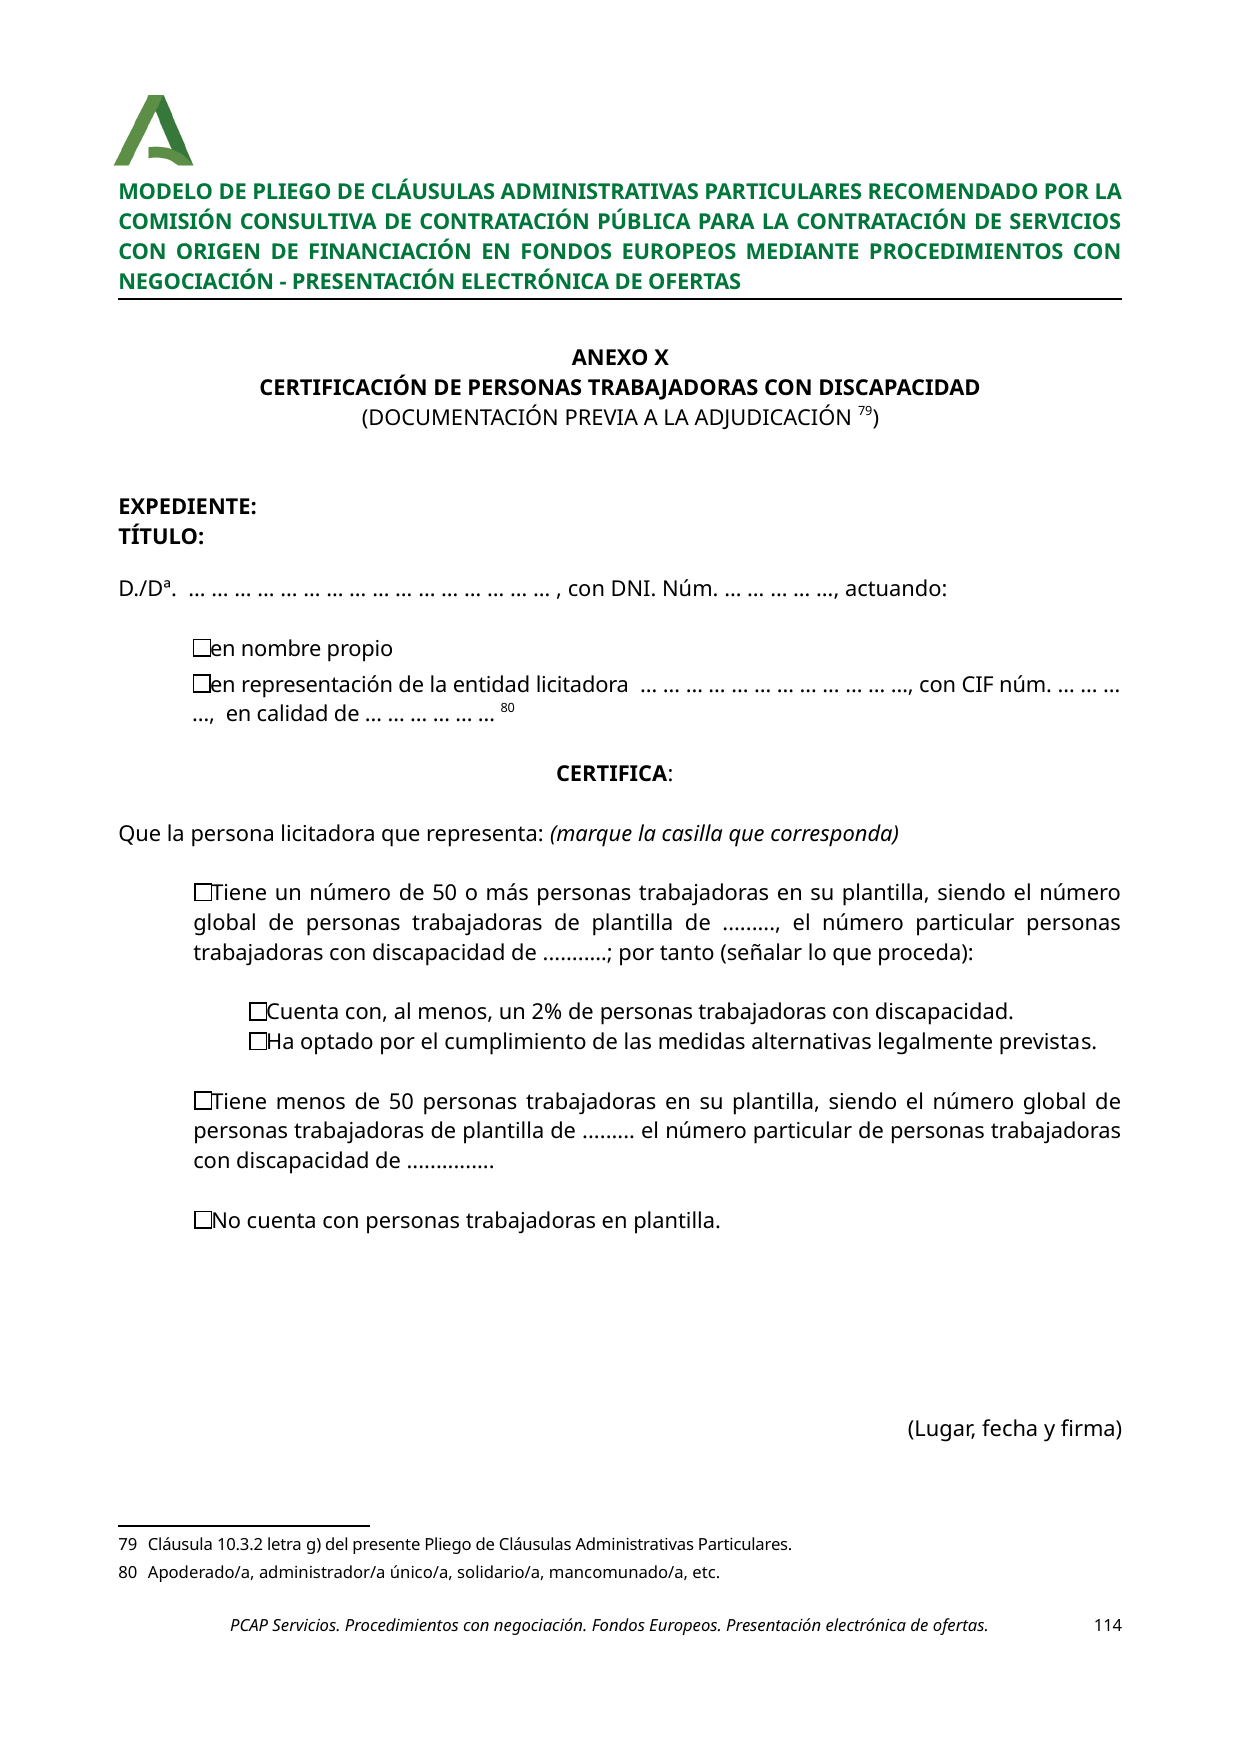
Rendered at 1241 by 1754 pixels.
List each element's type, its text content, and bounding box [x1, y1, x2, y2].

text en nombre propio [192, 633, 1122, 663]
list Tiene menos de 50 personas trabajadoras en su plantilla, siendo el número global de personas trabajadoras de plantilla de ......... el número particular de personas trabajadoras con discapacidad de ............... [156, 1086, 1122, 1175]
list Ha optado por el cumplimiento de las medidas alternativas legalmente previstas. [213, 1026, 1122, 1056]
text EXPEDIENTE: [118, 491, 1122, 521]
text Apoderado/a, administrador/a único/a, solidario/a, mancomunado/a, etc. [118, 1561, 1122, 1584]
text Que la persona licitadora que representa: (marque la casilla que corresponda) [118, 818, 1122, 847]
text ANEXO X [118, 342, 1122, 372]
text (DOCUMENTACIÓN PREVIA A LA ADJUDICACIÓN ) [118, 402, 1122, 431]
text MODELO DE PLIEGO DE CLÁUSULAS ADMINISTRATIVAS PARTICULARES RECOMENDADO POR LA COMISIÓN CONSULTIVA DE CONTRATACIÓN PÚBLICA PARA LA CONTRATACIÓN DE SERVICIOS CON ORIGEN DE FINANCIACIÓN EN FONDOS EUROPEOS MEDIANTE PROCEDIMIENTOS CON NEGOCIACIÓN - PRESENTACIÓN ELECTRÓNICA DE OFERTAS [118, 176, 1122, 298]
list No cuenta con personas trabajadoras en plantilla. [156, 1205, 1122, 1235]
text D./Dª. … … … … … … … … … … … … … … … … , con DNI. Núm. … … … … …, actuando: [118, 573, 1122, 603]
text CERTIFICA: [118, 758, 1122, 788]
text en representación de la entidad licitadora … … … … … … … … … … … …, con CIF núm. … … … …, en calidad de … … … … … … [192, 669, 1122, 728]
list Tiene un número de 50 o más personas trabajadoras en su plantilla, siendo el número global de personas trabajadoras de plantilla de ........., el número particular personas trabajadoras con discapacidad de ........…; por tanto (señalar lo que proceda): [156, 877, 1122, 967]
text (Lugar, fecha y firma) [118, 1413, 1122, 1443]
list Cuenta con, al menos, un 2% de personas trabajadoras con discapacidad. [213, 996, 1122, 1026]
picture [109, 91, 198, 170]
text Cláusula 10.3.2 letra g) del presente Pliego de Cláusulas Administrativas Particulares. [118, 1532, 1122, 1555]
text TÍTULO: [118, 521, 1122, 551]
text CERTIFICACIÓN DE PERSONAS TRABAJADORAS CON DISCAPACIDAD [118, 372, 1122, 402]
